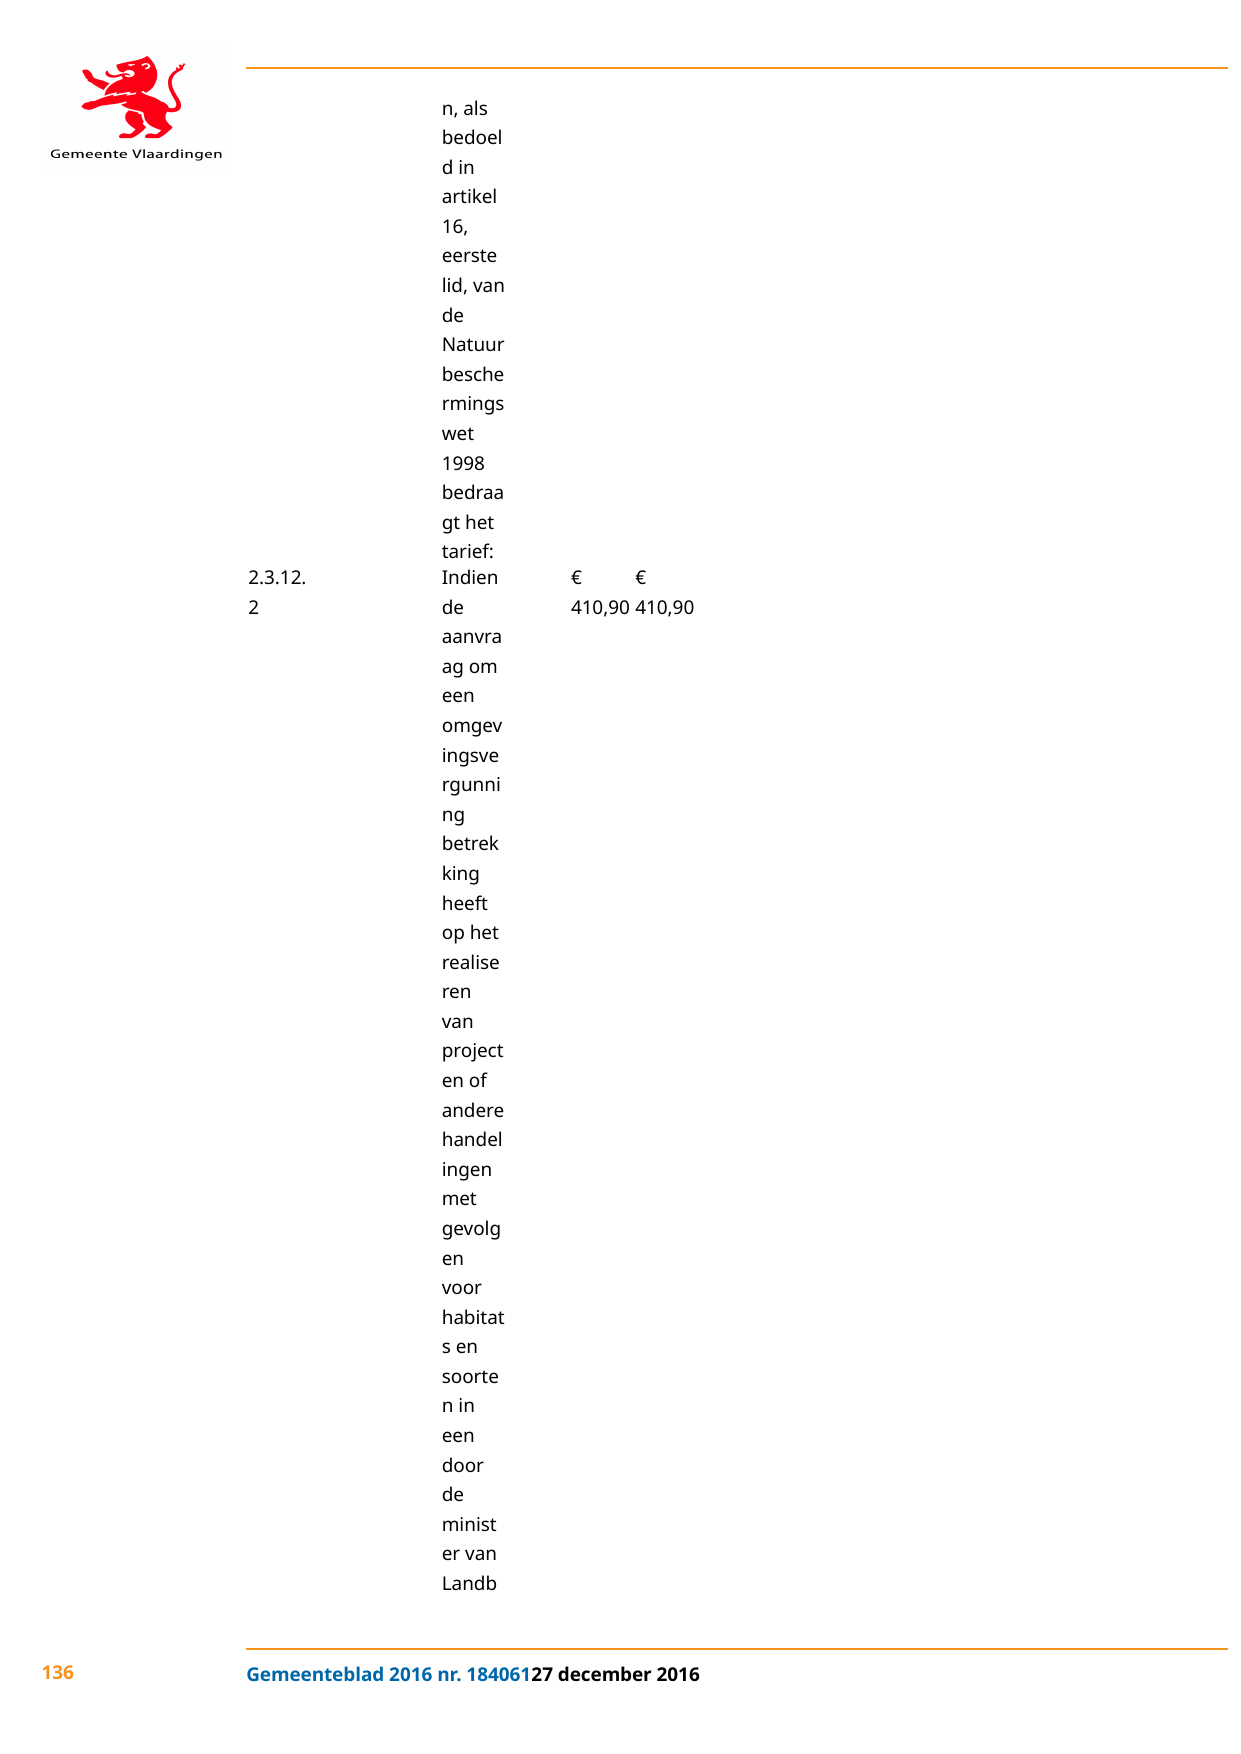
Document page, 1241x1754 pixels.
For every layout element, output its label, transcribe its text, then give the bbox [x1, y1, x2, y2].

table_cell 2.3.12.2 [248, 564, 312, 1596]
table_cell [313, 564, 377, 1596]
table_cell [571, 95, 635, 564]
table_cell [635, 95, 700, 564]
picture [41, 47, 231, 172]
table_cell [377, 95, 442, 564]
table_cell Indien de aanvraag om een omgevingsvergunning betrekking heeft op het realiseren van projecten of andere handelingen met gevolgen voor habitats en soorten in een door de minister van Landb [442, 564, 506, 1596]
table_cell € 410,90 [635, 564, 700, 1596]
table_cell [506, 95, 571, 564]
table_cell € 410,90 [571, 564, 635, 1596]
table_cell [313, 95, 377, 564]
table_cell n, als bedoeld in artikel 16, eerste lid, van de Natuurbeschermingswet 1998 bedraagt het tarief: [442, 95, 506, 564]
table_cell [377, 564, 442, 1596]
table_cell [248, 95, 312, 564]
table_cell [506, 564, 571, 1596]
